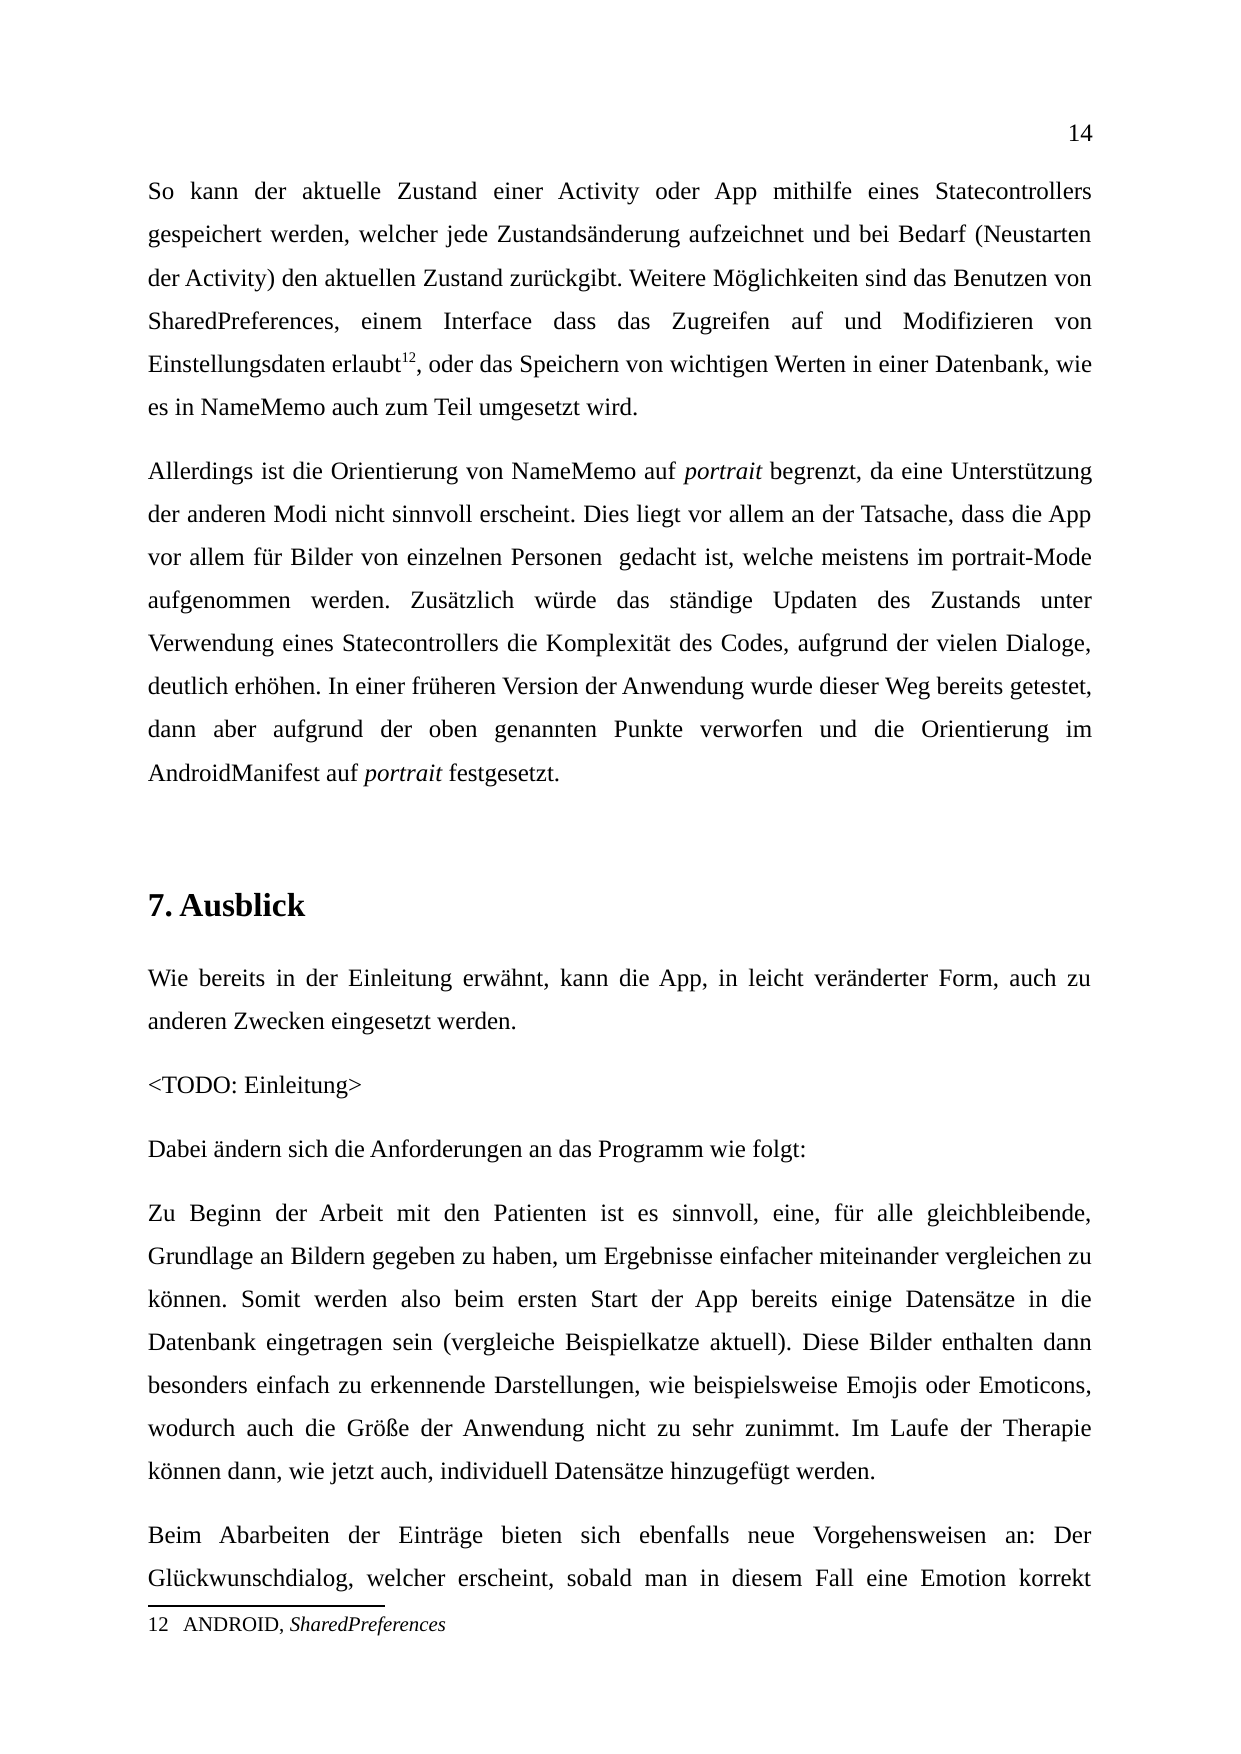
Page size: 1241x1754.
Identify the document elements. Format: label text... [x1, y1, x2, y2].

text Allerdings ist die Orientierung von NameMemo auf portrait begrenzt, da eine Unterstützung der anderen Modi nicht sinnvoll erscheint. Dies liegt vor allem an der Tatsache, dass die App vor allem für Bilder von einzelnen Personen gedacht ist, welche meistens im portrait-Mode aufgenommen werden. Zusätzlich würde das ständige Updaten des Zustands unter Verwendung eines Statecontrollers die Komplexität des Codes, aufgrund der vielen Dialoge, deutlich erhöhen. In einer früheren Version der Anwendung wurde dieser Weg bereits getestet, dann aber aufgrund der oben genannten Punkte verworfen und die Orientierung im AndroidManifest auf portrait festgesetzt. [148, 456, 1093, 786]
text Beim Abarbeiten der Einträge bieten sich ebenfalls neue Vorgehensweisen an: Der Glückwunschdialog, welcher erscheint, sobald man in diesem Fall eine Emotion korrekt [148, 1520, 1093, 1592]
text Zu Beginn der Arbeit mit den Patienten ist es sinnvoll, eine, für alle gleichbleibende, Grundlage an Bildern gegeben zu haben, um Ergebnisse einfacher miteinander vergleichen zu können. Somit werden also beim ersten Start der App bereits einige Datensätze in die Datenbank eingetragen sein (vergleiche Beispielkatze aktuell). Diese Bilder enthalten dann besonders einfach zu erkennende Darstellungen, wie beispielsweise Emojis oder Emoticons, wodurch auch die Größe der Anwendung nicht zu sehr zunimmt. Im Laufe der Therapie können dann, wie jetzt auch, individuell Datensätze hinzugefügt werden. [148, 1198, 1093, 1485]
text So kann der aktuelle Zustand einer Activity oder App mithilfe eines Statecontrollers gespeichert werden, welcher jede Zustandsänderung aufzeichnet und bei Bedarf (Neustarten der Activity) den aktuellen Zustand zurückgibt. Weitere Möglichkeiten sind das Benutzen von SharedPreferences, einem Interface dass das Zugreifen auf und Modifizieren von Einstellungsdaten erlaubt, oder das Speichern von wichtigen Werten in einer Datenbank, wie es in NameMemo auch zum Teil umgesetzt wird. [148, 176, 1093, 421]
text ANDROID, SharedPreferences [148, 1612, 1093, 1636]
subtitle 7. Ausblick [148, 885, 1093, 923]
text <TODO: Einleitung> [148, 1070, 1093, 1099]
text Dabei ändern sich die Anforderungen an das Programm wie folgt: [148, 1134, 1093, 1163]
text Wie bereits in der Einleitung erwähnt, kann die App, in leicht veränderter Form, auch zu anderen Zwecken eingesetzt werden. [148, 963, 1093, 1035]
